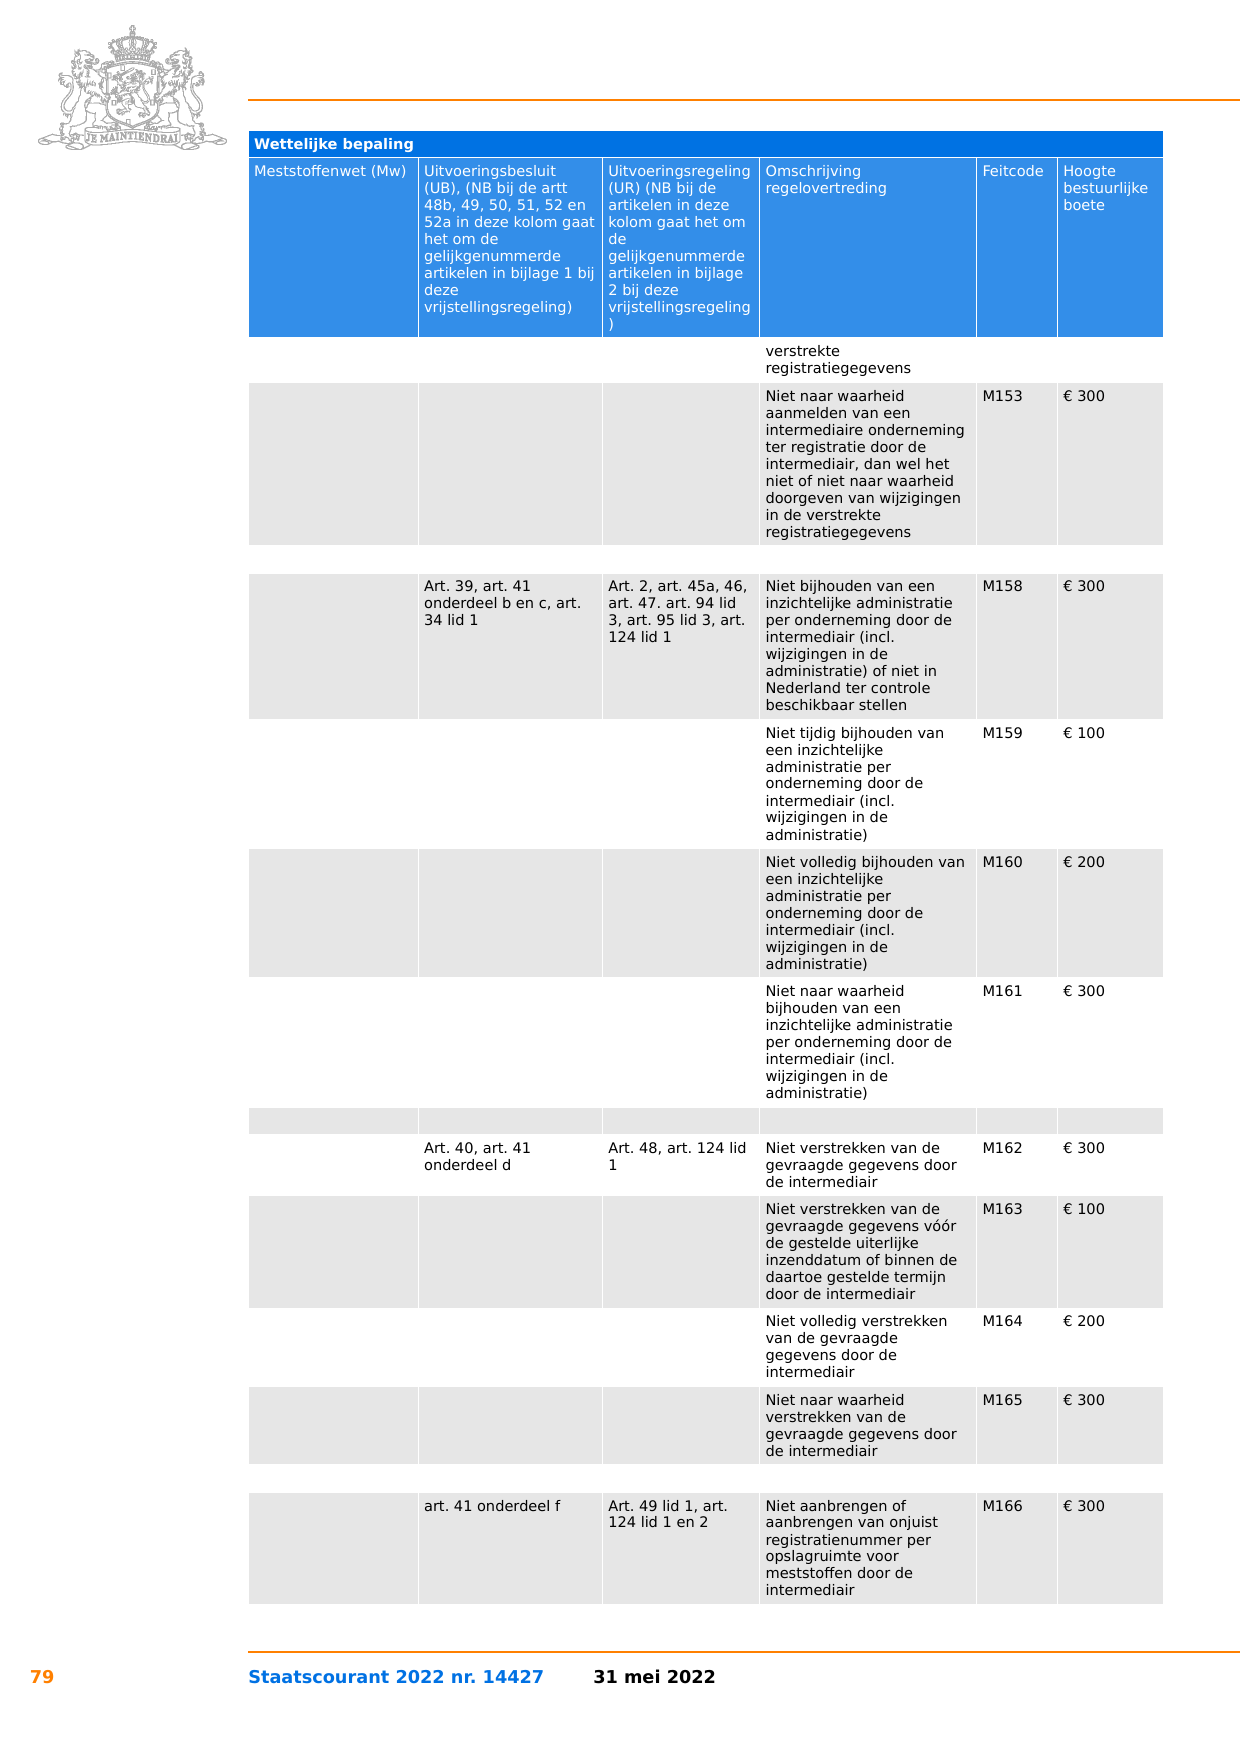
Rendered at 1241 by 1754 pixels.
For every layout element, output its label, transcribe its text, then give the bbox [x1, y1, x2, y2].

table_header Wettelijke bepaling [249, 131, 1163, 157]
table_cell Niet bijhouden van een inzichtelijke administratie per onderneming door de intermediair (incl. wijzigingen in de administratie) of niet in Nederland ter controle beschikbaar stellen [760, 574, 976, 719]
table_cell [603, 1387, 759, 1464]
table_cell [760, 1465, 976, 1492]
table_cell [1058, 1108, 1163, 1134]
table_cell € 200 [1058, 849, 1163, 977]
table_cell € 100 [1058, 1196, 1163, 1308]
picture [38, 25, 227, 150]
table_cell [603, 849, 759, 977]
table_cell M164 [977, 1309, 1057, 1386]
table_cell Art. 40, art. 41 onderdeel d [419, 1135, 602, 1195]
table_cell [977, 1465, 1057, 1492]
table_cell Art. 48, art. 124 lid 1 [603, 1135, 759, 1195]
table_cell Niet aanbrengen of aanbrengen van onjuist registratienummer per opslagruimte voor meststoffen door de intermediair [760, 1493, 976, 1604]
table_cell [1058, 546, 1163, 572]
table_cell [249, 1465, 418, 1492]
table_cell Uitvoeringsbesluit (UB), (NB bij de artt 48b, 49, 50, 51, 52 en 52a in deze kolom gaat het om de gelijkgenummerde artikelen in bijlage 1 bij deze vrijstellingsregeling) [419, 158, 602, 337]
table_cell [419, 546, 602, 572]
table_cell verstrekte registratiegegevens [760, 339, 976, 382]
table_cell [249, 1493, 418, 1604]
table_cell € 300 [1058, 1135, 1163, 1195]
table_cell [419, 849, 602, 977]
table_cell M153 [977, 383, 1057, 545]
table_cell [1058, 339, 1163, 382]
table_cell [249, 546, 418, 572]
table_cell [603, 339, 759, 382]
table_cell Niet verstrekken van de gevraagde gegevens vóór de gestelde uiterlijke inzenddatum of binnen de daartoe gestelde termijn door de intermediair [760, 1196, 976, 1308]
table_cell art. 41 onderdeel f [419, 1493, 602, 1604]
table_cell Omschrijving regelovertreding [760, 158, 976, 337]
table_cell Hoogte bestuurlijke boete [1058, 158, 1163, 337]
table_cell Meststoffenwet (Mw) [249, 158, 418, 337]
table_cell [977, 546, 1057, 572]
table_cell Niet volledig verstrekken van de gevraagde gegevens door de intermediair [760, 1309, 976, 1386]
table_cell € 100 [1058, 720, 1163, 848]
table_cell [760, 546, 976, 572]
table_cell Art. 49 lid 1, art. 124 lid 1 en 2 [603, 1493, 759, 1604]
table_cell Uitvoeringsregeling (UR) (NB bij de artikelen in deze kolom gaat het om de gelijkgenummerde artikelen in bijlage 2 bij deze vrijstellingsregeling) [603, 158, 759, 337]
table_cell [249, 383, 418, 545]
table_cell [1058, 1465, 1163, 1492]
table_cell M159 [977, 720, 1057, 848]
table_cell [419, 978, 602, 1107]
table_cell € 300 [1058, 1493, 1163, 1604]
table_cell M161 [977, 978, 1057, 1107]
table_cell [249, 339, 418, 382]
table_cell M165 [977, 1387, 1057, 1464]
table_cell [603, 1108, 759, 1134]
table_cell [249, 1135, 418, 1195]
table_cell [977, 1108, 1057, 1134]
table_cell [249, 574, 418, 719]
table_cell € 200 [1058, 1309, 1163, 1386]
table_cell [249, 720, 418, 848]
table_cell M163 [977, 1196, 1057, 1308]
table_cell M158 [977, 574, 1057, 719]
table_cell Art. 39, art. 41 onderdeel b en c, art. 34 lid 1 [419, 574, 602, 719]
table_cell [977, 339, 1057, 382]
table_cell [419, 383, 602, 545]
table_cell [603, 1196, 759, 1308]
table_cell [249, 849, 418, 977]
table_cell [249, 1108, 418, 1134]
table_cell [419, 339, 602, 382]
table_cell [603, 383, 759, 545]
table_cell M166 [977, 1493, 1057, 1604]
table_cell [419, 1387, 602, 1464]
table_cell [419, 1196, 602, 1308]
table_cell € 300 [1058, 574, 1163, 719]
table_cell € 300 [1058, 978, 1163, 1107]
table_cell € 300 [1058, 383, 1163, 545]
table_cell [419, 1465, 602, 1492]
table_cell Feitcode [977, 158, 1057, 337]
table_cell Niet naar waarheid verstrekken van de gevraagde gegevens door de intermediair [760, 1387, 976, 1464]
table_cell [419, 720, 602, 848]
table_cell Niet volledig bijhouden van een inzichtelijke administratie per onderneming door de intermediair (incl. wijzigingen in de administratie) [760, 849, 976, 977]
table_cell Niet tijdig bijhouden van een inzichtelijke administratie per onderneming door de intermediair (incl. wijzigingen in de administratie) [760, 720, 976, 848]
table_cell [249, 1309, 418, 1386]
table_cell Niet naar waarheid bijhouden van een inzichtelijke administratie per onderneming door de intermediair (incl. wijzigingen in de administratie) [760, 978, 976, 1107]
table_cell [603, 546, 759, 572]
table_cell [249, 978, 418, 1107]
table_cell € 300 [1058, 1387, 1163, 1464]
table_cell [603, 1309, 759, 1386]
table_cell Art. 2, art. 45a, 46, art. 47. art. 94 lid 3, art. 95 lid 3, art. 124 lid 1 [603, 574, 759, 719]
table_cell [249, 1387, 418, 1464]
table_cell [603, 1465, 759, 1492]
table_cell [603, 720, 759, 848]
table_cell M160 [977, 849, 1057, 977]
table_cell [249, 1196, 418, 1308]
table_cell Niet naar waarheid aanmelden van een intermediaire onderneming ter registratie door de intermediair, dan wel het niet of niet naar waarheid doorgeven van wijzigingen in de verstrekte registratiegegevens [760, 383, 976, 545]
table_cell Niet verstrekken van de gevraagde gegevens door de intermediair [760, 1135, 976, 1195]
table_cell [419, 1108, 602, 1134]
table_cell [760, 1108, 976, 1134]
table_cell M162 [977, 1135, 1057, 1195]
table_cell [603, 978, 759, 1107]
table_cell [419, 1309, 602, 1386]
